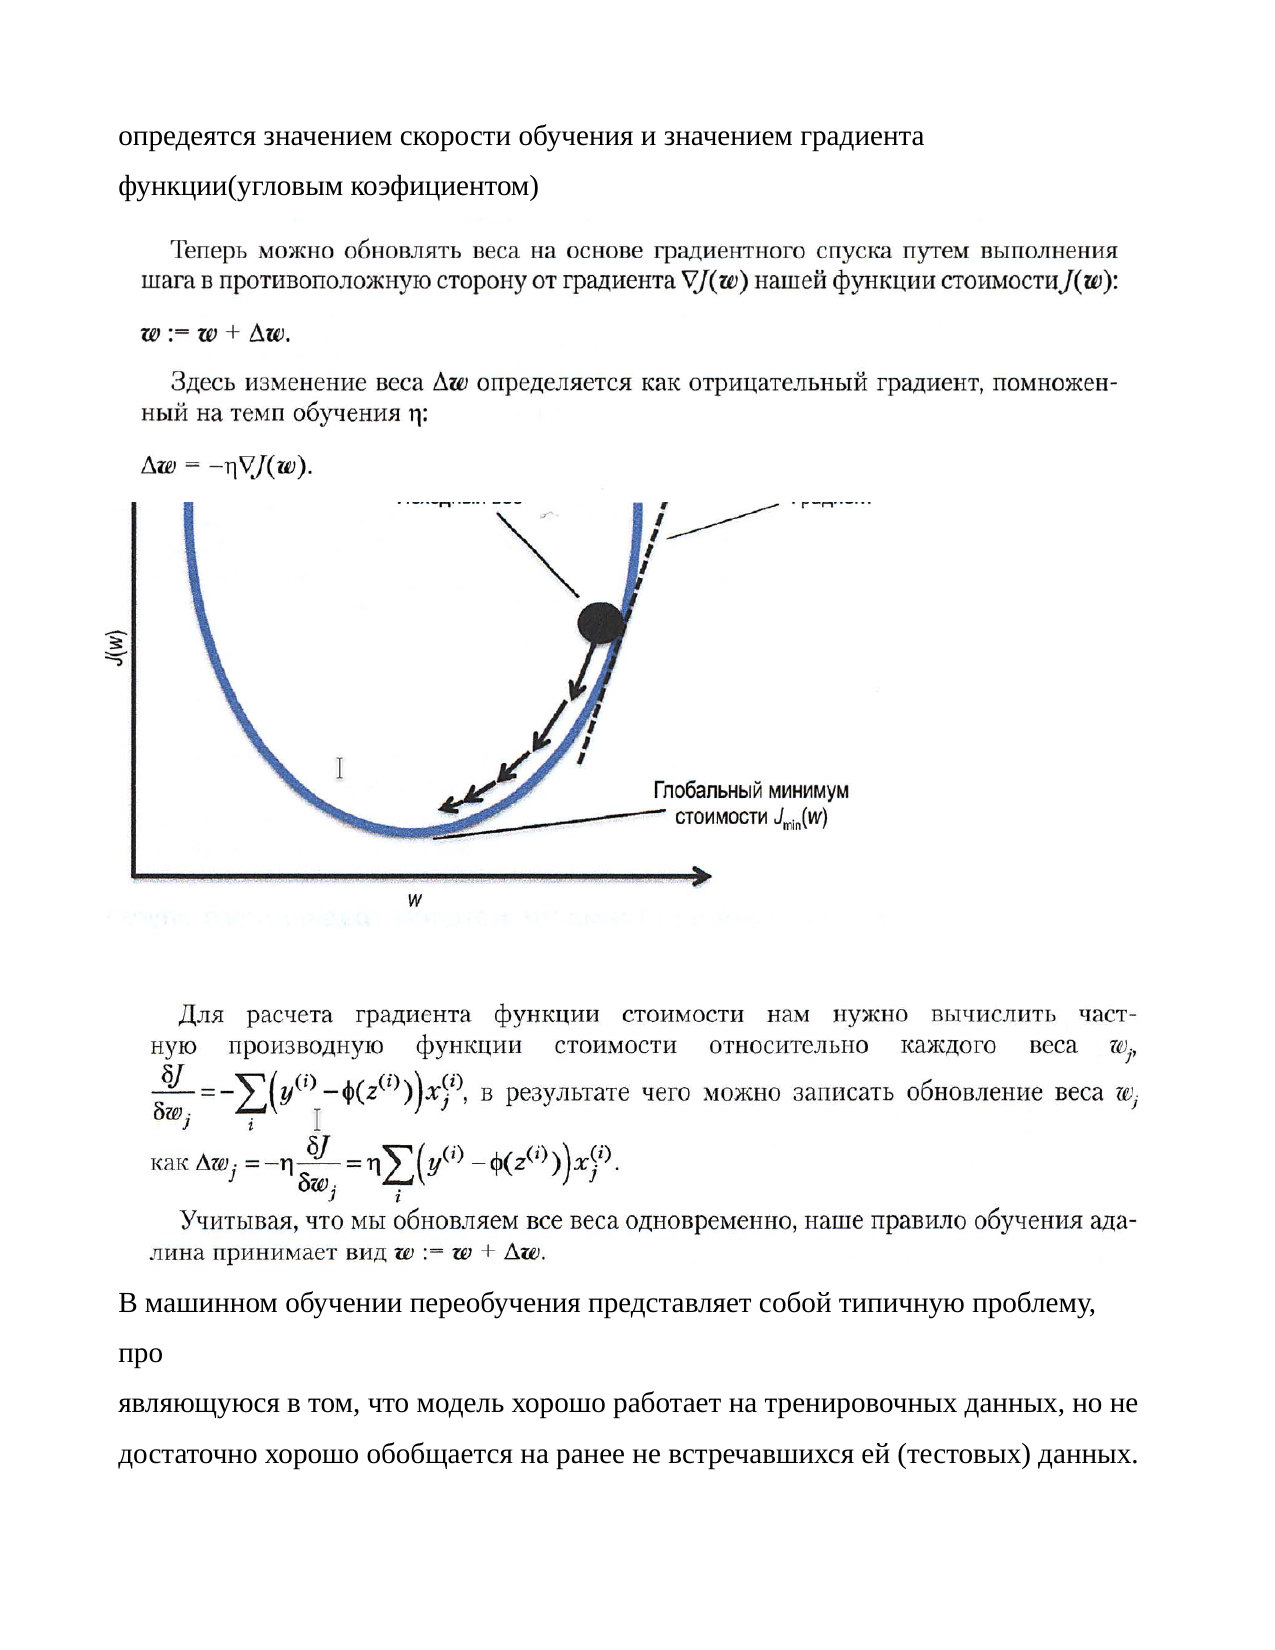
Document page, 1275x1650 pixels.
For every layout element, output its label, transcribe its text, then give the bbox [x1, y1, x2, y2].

text достаточно хорошо обобщается на ранее не встречавшихся ей (тестовых) данных. [118, 1436, 1157, 1469]
text В машинном обучении переобучения представляет собой типичную проблему, про­ [118, 1269, 1157, 1369]
text опредеятся значением скорости обучения и значением градиента функции(угловым коэфициентом) [118, 118, 1157, 202]
picture [104, 218, 1157, 929]
picture [118, 971, 1157, 1269]
text являющуюся в том, что модель хорошо работает на тренировочных данных, но не­ [118, 1386, 1157, 1419]
